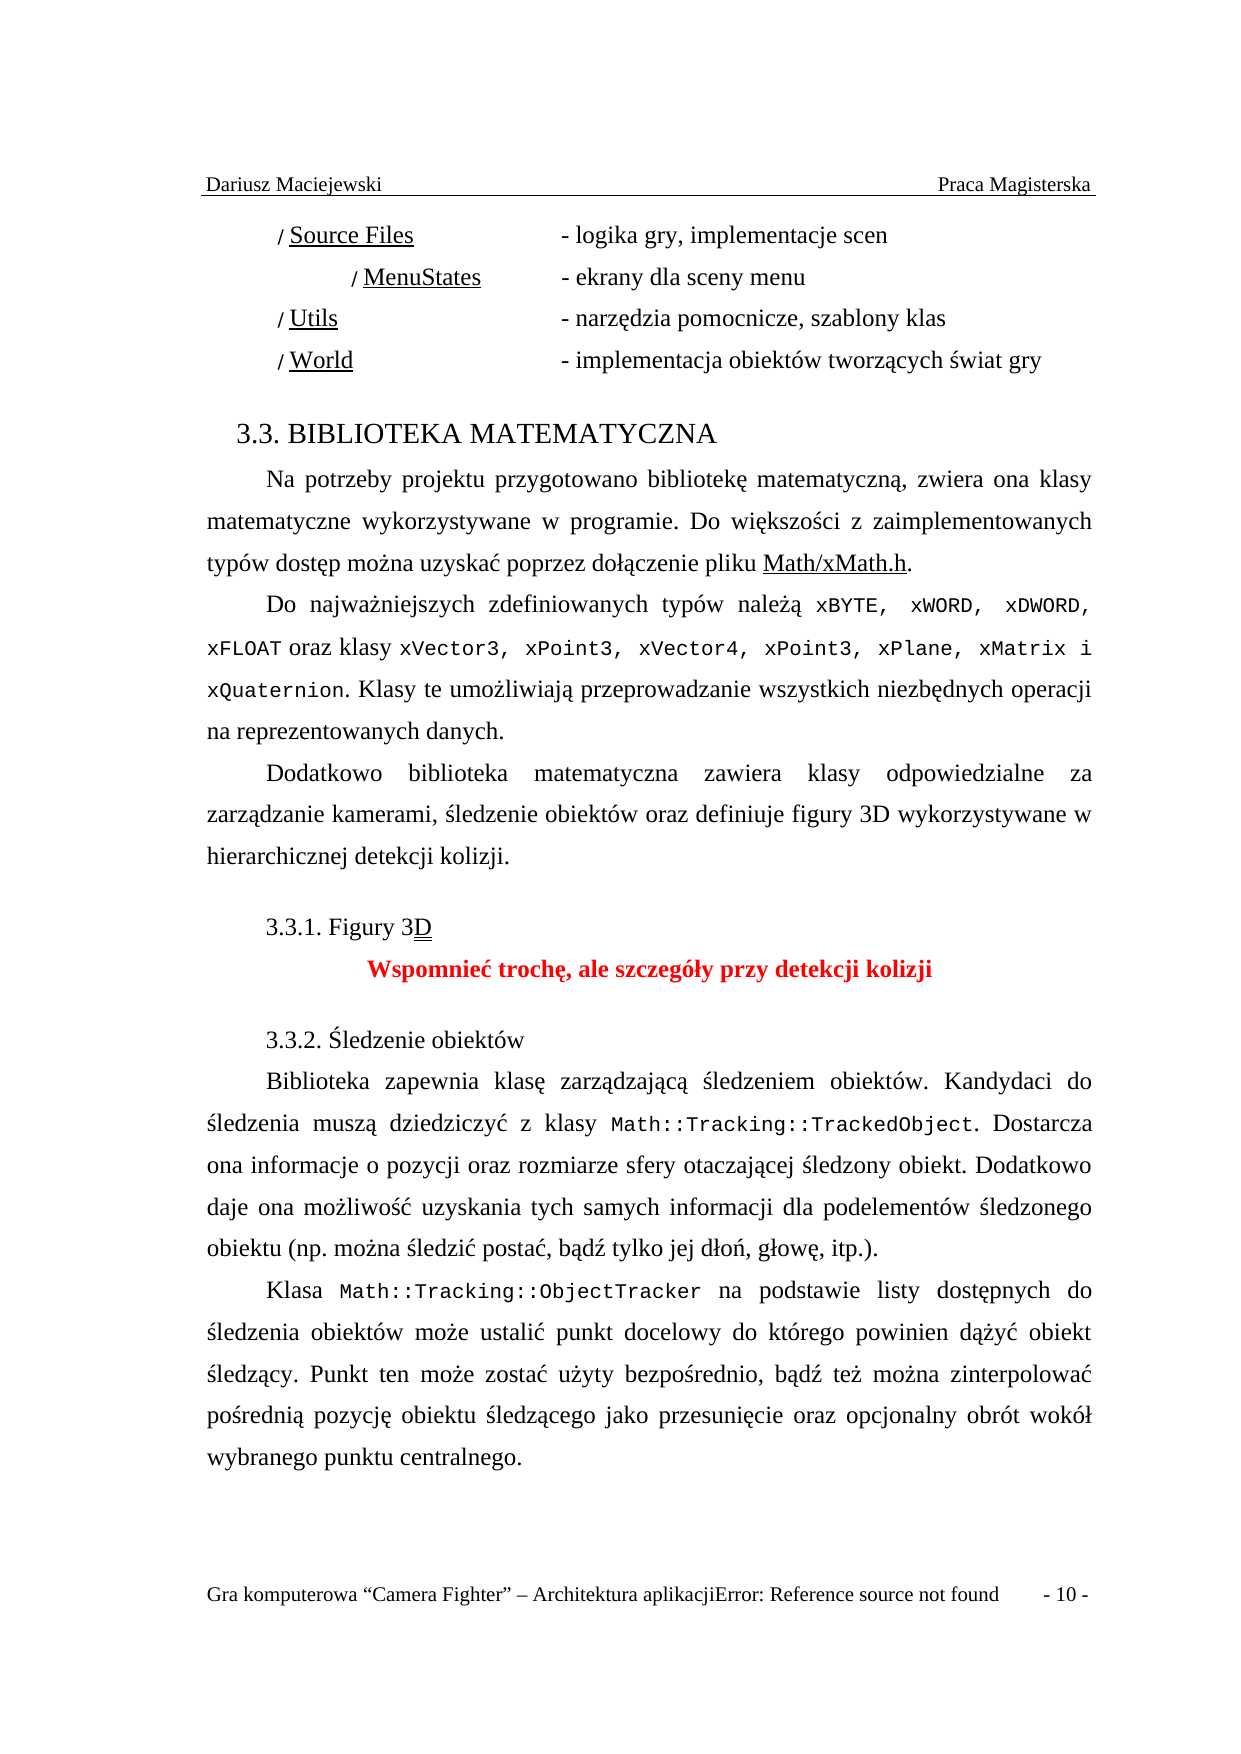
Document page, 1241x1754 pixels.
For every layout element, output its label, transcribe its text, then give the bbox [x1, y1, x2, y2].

subtitle Śledzenie obiektów [207, 1026, 1092, 1053]
text Na potrzeby projektu przygotowano bibliotekę matematyczną, zwiera ona klasy matematyczne wykorzystywane w programie. Do większości z zaimplementowanych typów dostęp można uzyskać poprzez dołączenie pliku Math/xMath.h. [207, 466, 1092, 576]
text Do najważniejszych zdefiniowanych typów należą xBYTE, xWORD, xDWORD, xFLOAT oraz klasy xVector3, xPoint3, xVector4, xPoint3, xPlane, xMatrix i xQuaternion. Klasy te umożliwiają przeprowadzanie wszystkich niezbędnych operacji na reprezentowanych danych. [207, 590, 1092, 745]
list Source Files - logika gry, implementacje scen [218, 221, 1092, 249]
text Biblioteka zapewnia klasę zarządzającą śledzeniem obiektów. Kandydaci do śledzenia muszą dziedziczyć z klasy Math::Tracking::TrackedObject. Dostarcza ona informacje o pozycji oraz rozmiarze sfery otaczającej śledzony obiekt. Dodatkowo daje ona możliwość uzyskania tych samych informacji dla podelementów śledzonego obiektu (np. można śledzić postać, bądź tylko jej dłoń, głowę, itp.). [207, 1067, 1092, 1262]
subtitle Biblioteka matematyczna [207, 417, 1092, 449]
text Klasa Math::Tracking::ObjectTracker na podstawie listy dostępnych do śledzenia obiektów może ustalić punkt docelowy do którego powinien dążyć obiekt śledzący. Punkt ten może zostać użyty bezpośrednio, bądź też można zinterpolować pośrednią pozycję obiektu śledzącego jako przesunięcie oraz opcjonalny obrót wokół wybranego punktu centralnego. [207, 1276, 1092, 1471]
list MenuStates - ekrany dla sceny menu [292, 263, 1092, 291]
subtitle Figury 3D [207, 913, 1092, 941]
text Wspomnieć trochę, ale szczegóły przy detekcji kolizji [207, 955, 1092, 982]
text Dodatkowo biblioteka matematyczna zawiera klasy odpowiedzialne za zarządzanie kamerami, śledzenie obiektów oraz definiuje figury 3D wykorzystywane w hierarchicznej detekcji kolizji. [207, 759, 1092, 870]
list World - implementacja obiektów tworzących świat gry [218, 346, 1092, 374]
list Utils - narzędzia pomocnicze, szablony klas [218, 304, 1092, 332]
